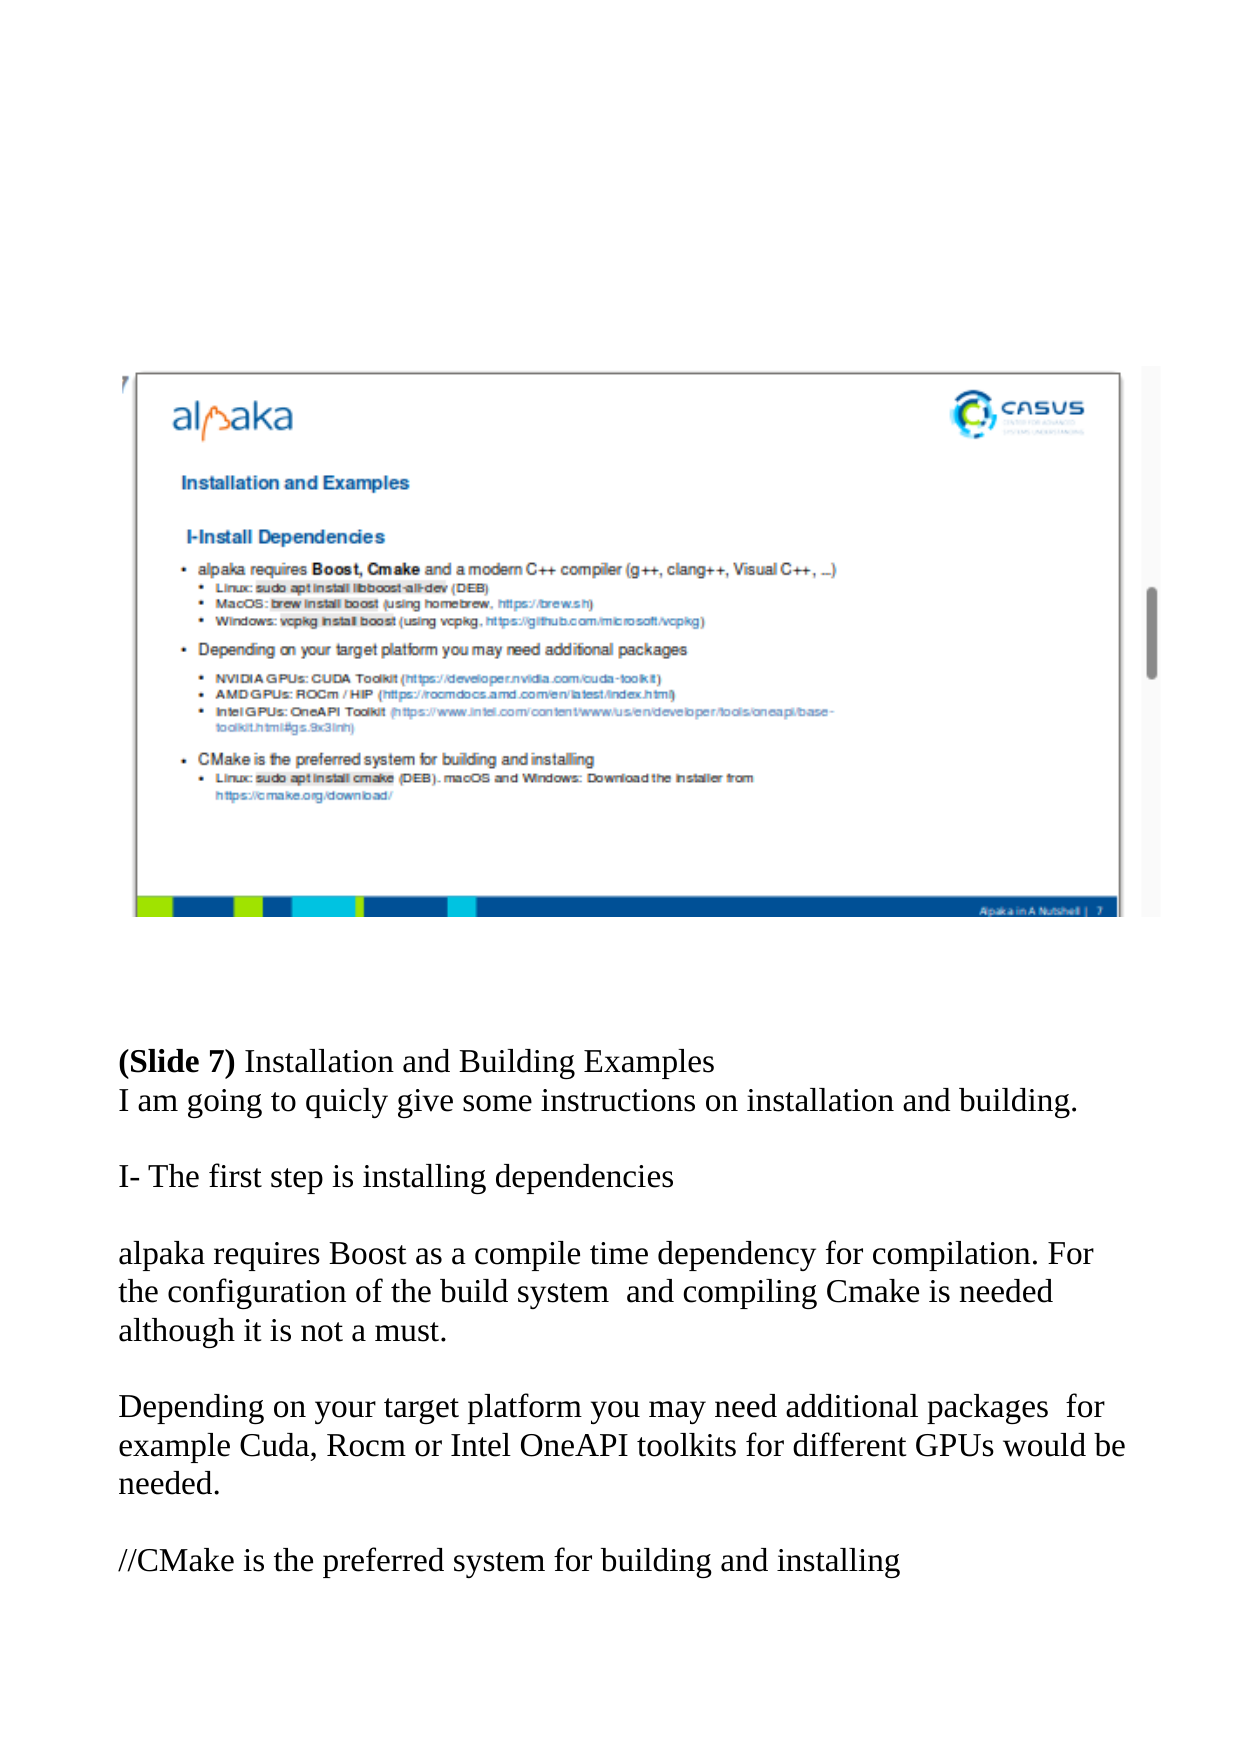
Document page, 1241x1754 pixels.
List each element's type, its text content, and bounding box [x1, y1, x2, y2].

text Depending on your target platform you may need additional packages for example Cuda, Rocm or Intel OneAPI toolkits for different GPUs would be needed. [118, 1387, 1140, 1502]
picture [122, 366, 1161, 917]
text alpaka requires Boost as a compile time dependency for compilation. For the configuration of the build system and compiling Cmake is needed although it is not a must. [118, 1233, 1140, 1348]
text (Slide 7) Installation and Building Examples [118, 1042, 1140, 1080]
text I- The first step is installing dependencies [118, 1157, 1140, 1195]
text I am going to quicly give some instructions on installation and building. [118, 1080, 1140, 1118]
text //CMake is the preferred system for building and installing [118, 1540, 1140, 1578]
